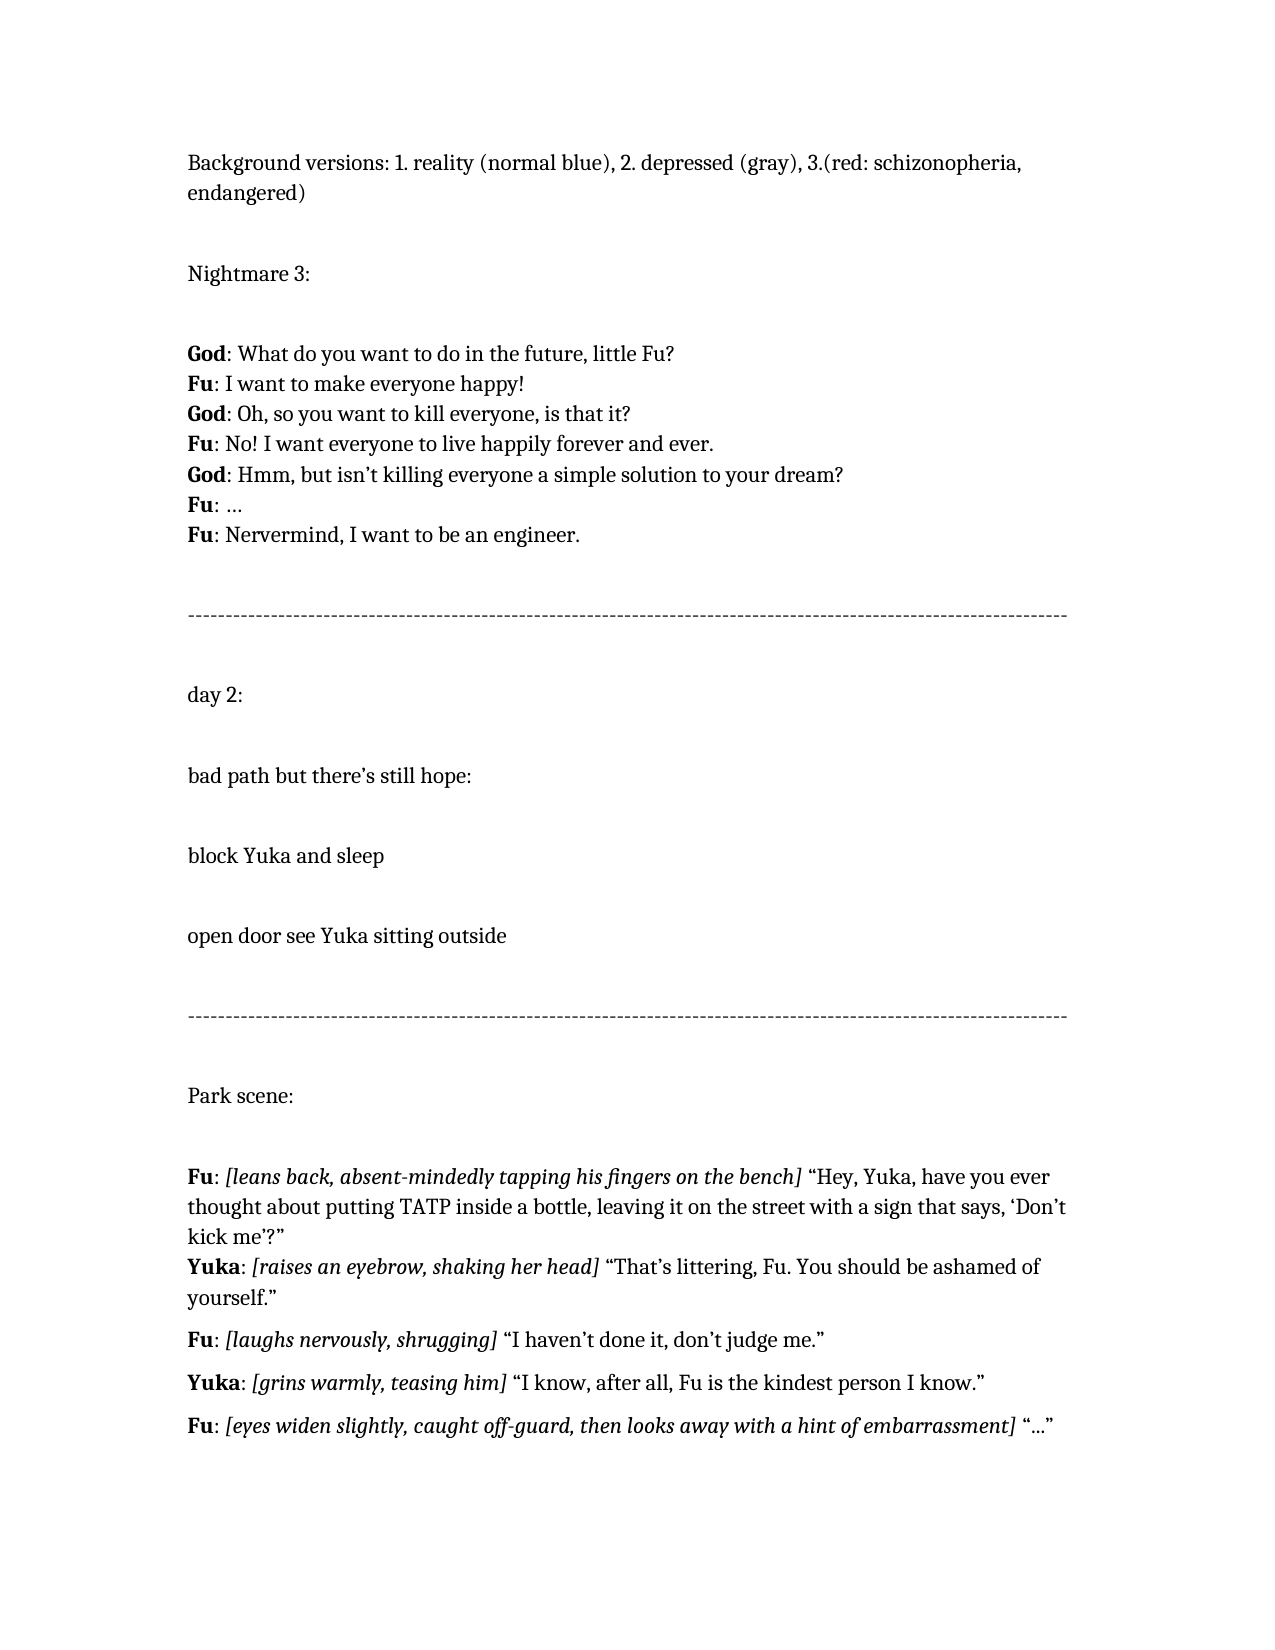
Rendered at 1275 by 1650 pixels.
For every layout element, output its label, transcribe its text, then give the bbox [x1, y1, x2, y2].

text open door see Yuka sitting outside [187, 923, 1087, 949]
text day 2: [187, 682, 1087, 709]
text Fu: [leans back, absent-mindedly tapping his fingers on the bench] “Hey, Yuka, have you ever thought about putting TATP inside a bottle, leaving it on the street with a sign that says, ‘Don’t kick me’?” [187, 1163, 1087, 1250]
text Background versions: 1. reality (normal blue), 2. depressed (gray), 3.(red: schizonopheria, endangered) [187, 150, 1087, 207]
text God: What do you want to do in the future, little Fu? Fu: I want to make everyone happy! God: Oh, so you want to kill everyone, is that it? Fu: No! I want everyone to live happily forever and ever. God: Hmm, but isn’t killing everyone a simple solution to your dream? Fu: … Fu: Nervermind, I want to be an engineer. [187, 341, 1087, 548]
text Yuka: [grins warmly, teasing him] “I know, after all, Fu is the kindest person I know.” [187, 1370, 1087, 1396]
text bad path but there’s still hope: [187, 762, 1087, 789]
text Nightmare 3: [187, 260, 1087, 287]
text Yuka: [raises an eyebrow, shaking her head] “That’s littering, Fu. You should be ashamed of yourself.” [187, 1254, 1087, 1311]
text --------------------------------------------------------------------------------------------------------------------- [187, 1003, 1087, 1029]
text Fu: [laughs nervously, shrugging] “I haven’t done it, don’t judge me.” [187, 1327, 1087, 1353]
text block Yuka and sleep [187, 843, 1087, 869]
text --------------------------------------------------------------------------------------------------------------------- [187, 602, 1087, 628]
text Fu: [eyes widen slightly, caught off-guard, then looks away with a hint of embarrassment] “...” [187, 1412, 1087, 1439]
text Park scene: [187, 1083, 1087, 1110]
